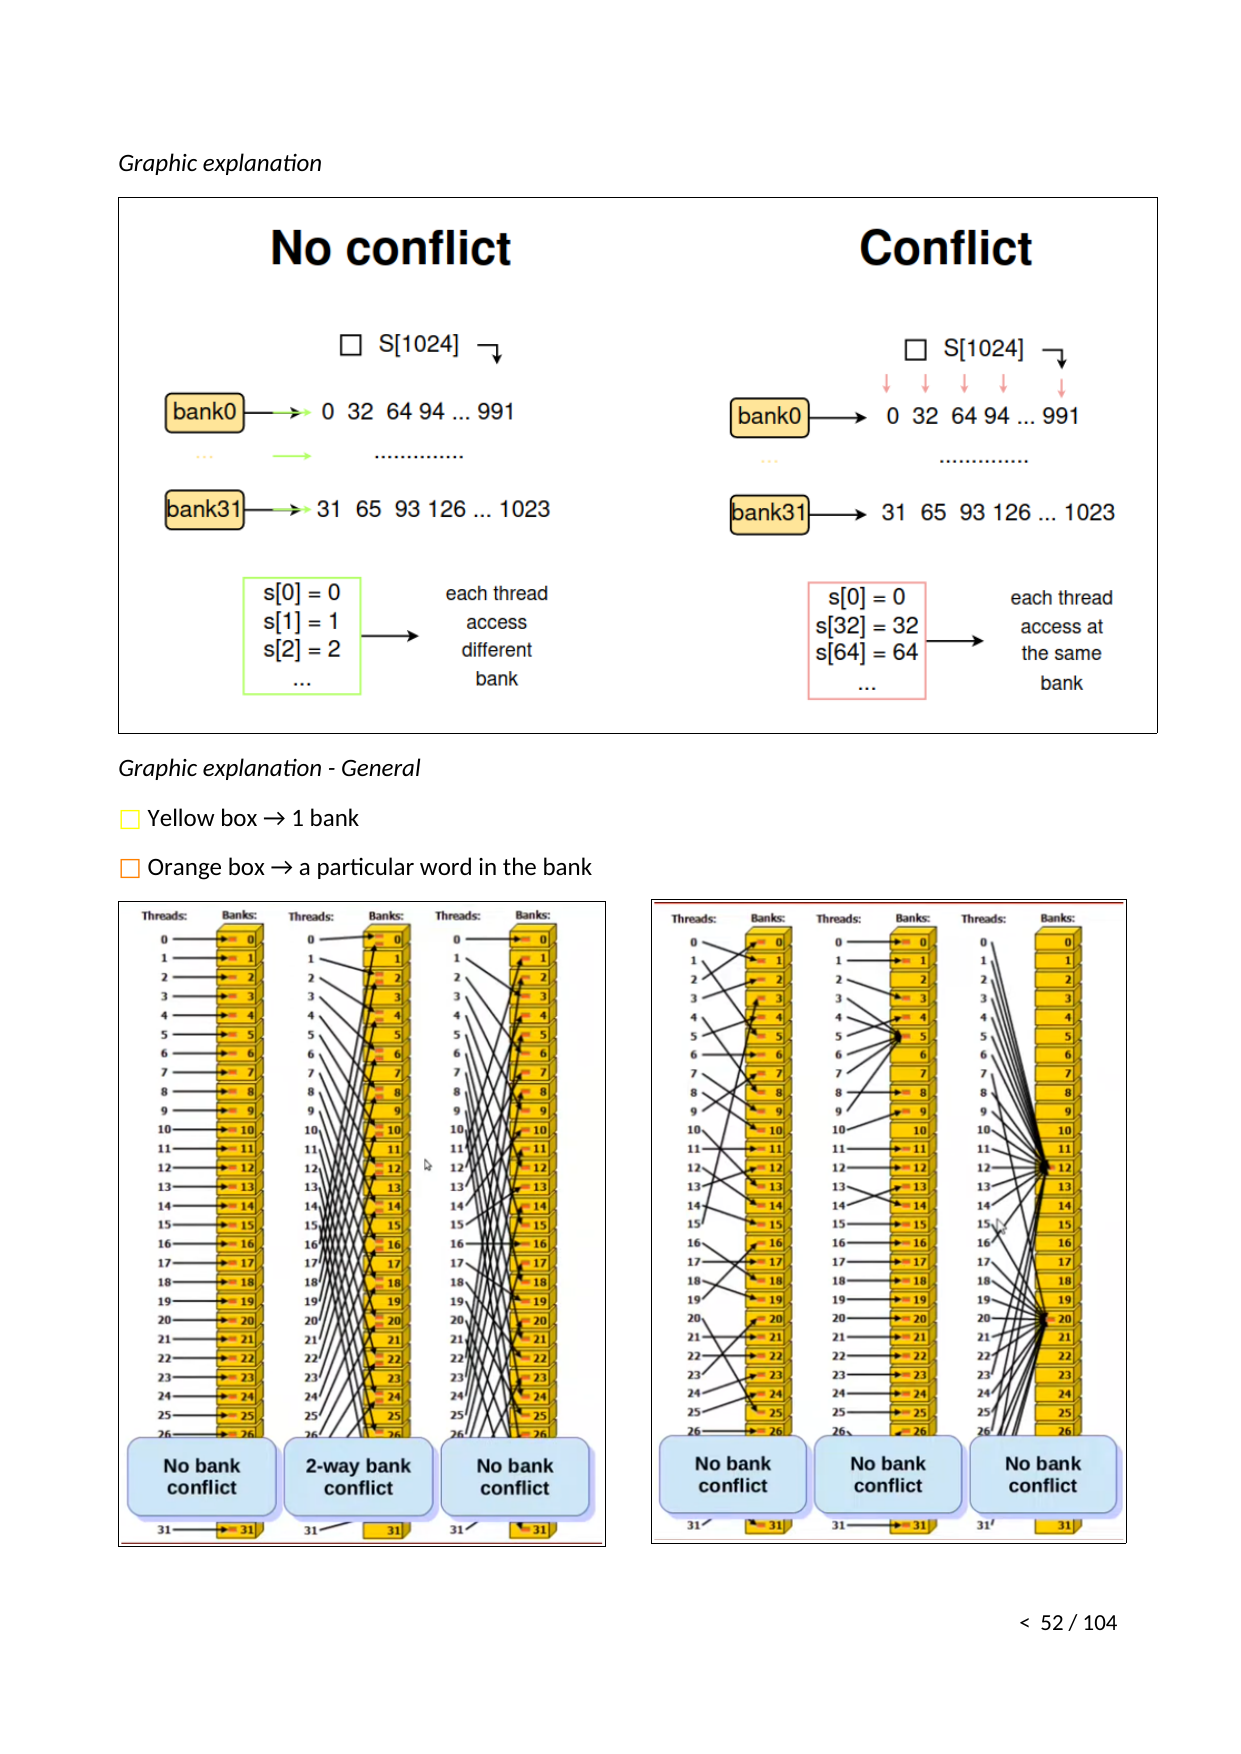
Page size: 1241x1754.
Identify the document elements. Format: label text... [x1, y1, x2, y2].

picture [121, 904, 603, 1544]
text □ Orange box → a particular word in the bank [118, 851, 1122, 882]
text Graphic explanation - General [118, 752, 1122, 783]
text □ Yellow box → 1 bank [118, 802, 1122, 832]
picture [654, 902, 1124, 1540]
picture [121, 200, 1154, 731]
text Graphic explanation [118, 148, 1122, 178]
